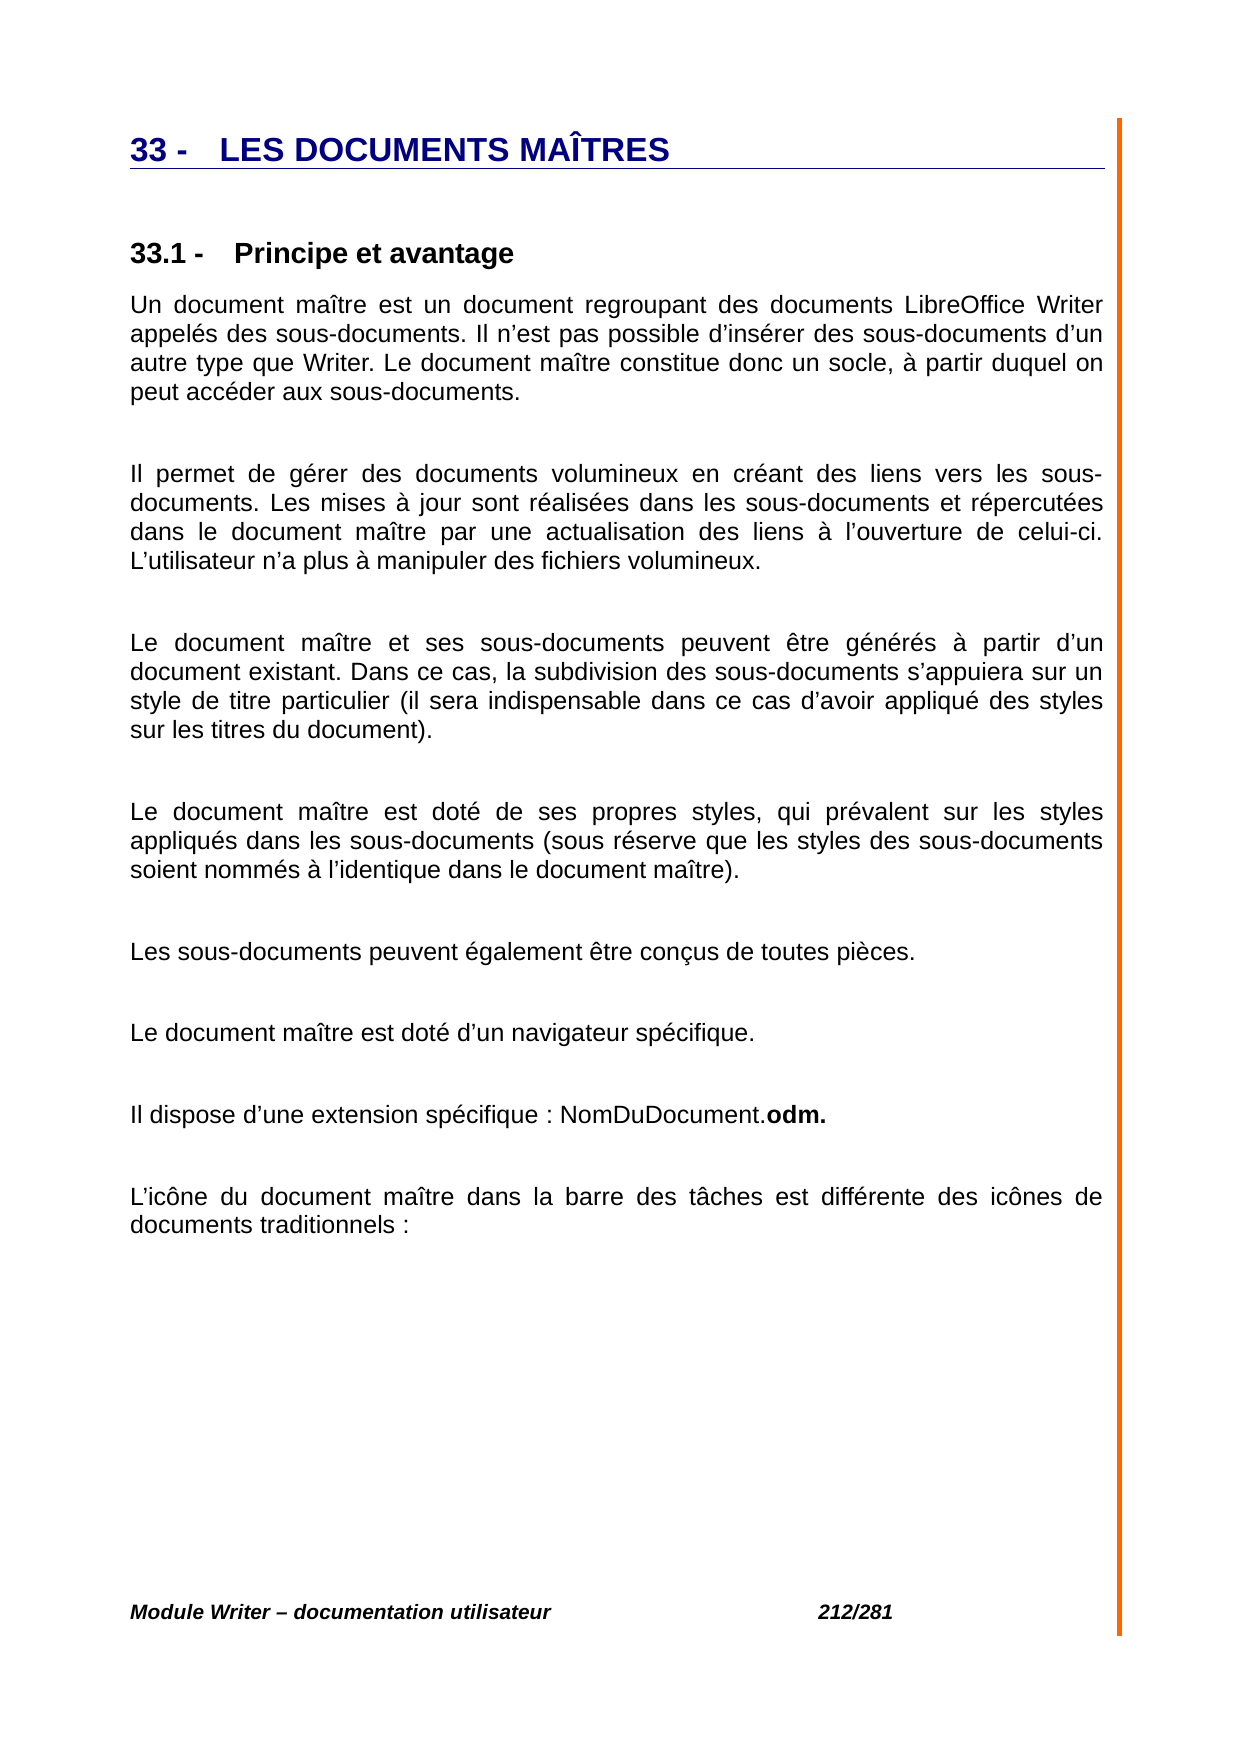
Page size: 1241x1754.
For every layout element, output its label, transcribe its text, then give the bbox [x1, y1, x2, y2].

text Le document maître est doté de ses propres styles, qui prévalent sur les styles appliqués dans les sous-documents (sous réserve que les styles des sous-documents soient nommés à l’identique dans le document maître). [130, 797, 1105, 884]
subtitle Les documents maîtres [130, 130, 1105, 168]
subtitle Principe et avantage [130, 236, 1105, 270]
text L’icône du document maître dans la barre des tâches est différente des icônes de documents traditionnels : [130, 1181, 1105, 1239]
text Il permet de gérer des documents volumineux en créant des liens vers les sous-documents. Les mises à jour sont réalisées dans les sous-documents et répercutées dans le document maître par une actualisation des liens à l’ouverture de celui-ci. L’utilisateur n’a plus à manipuler des fichiers volumineux. [130, 459, 1105, 575]
text Un document maître est un document regroupant des documents LibreOffice Writer appelés des sous-documents. Il n’est pas possible d’insérer des sous-documents d’un autre type que Writer. Le document maître constitue donc un socle, à partir duquel on peut accéder aux sous-documents. [130, 290, 1105, 406]
text Le document maître et ses sous-documents peuvent être générés à partir d’un document existant. Dans ce cas, la subdivision des sous-documents s’appuiera sur un style de titre particulier (il sera indispensable dans ce cas d’avoir appliqué des styles sur les titres du document). [130, 628, 1105, 744]
text Il dispose d’une extension spécifique : NomDuDocument.odm. [130, 1100, 1105, 1129]
text Le document maître est doté d’un navigateur spécifique. [130, 1018, 1105, 1047]
text Les sous-documents peuvent également être conçus de toutes pièces. [130, 936, 1105, 965]
